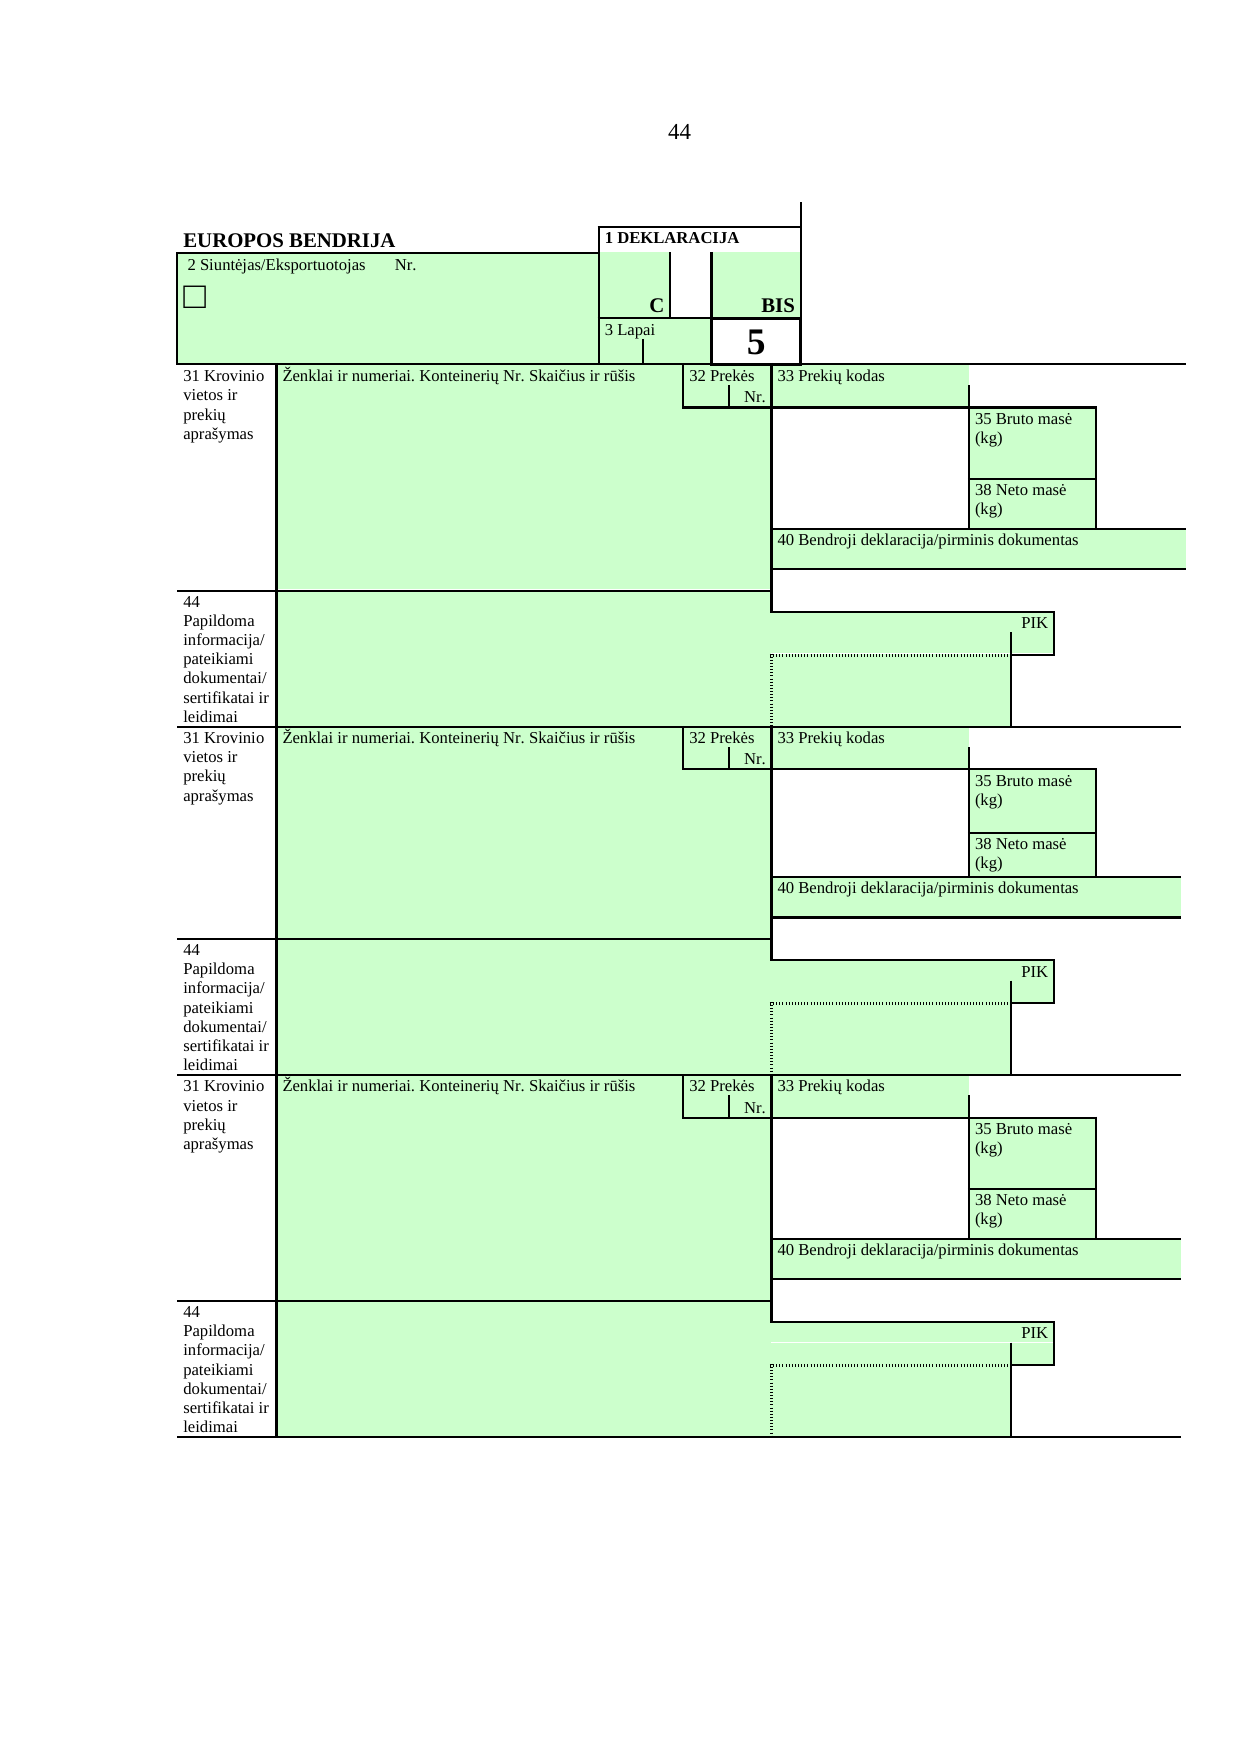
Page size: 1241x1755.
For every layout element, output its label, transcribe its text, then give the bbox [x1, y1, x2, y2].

table_cell 40 Bendroji deklaracija/pirminis dokumentas [773, 1240, 1181, 1278]
table_cell [1181, 1188, 1186, 1217]
table_cell [1181, 768, 1186, 789]
table_cell [683, 1119, 770, 1300]
table_cell [389, 317, 598, 363]
table_cell [1012, 654, 1181, 726]
table_cell [1181, 981, 1186, 1002]
table_cell [1181, 811, 1186, 832]
table_cell 40 Bendroji deklaracija/pirminis dokumentas [773, 530, 1186, 568]
table_cell [278, 940, 771, 1074]
table_cell Ženklai ir numeriai. Konteinerių Nr. Skaičius ir rūšis [278, 365, 683, 589]
table_cell [773, 409, 968, 428]
table_cell [1055, 1321, 1096, 1342]
table_cell [773, 1119, 968, 1138]
table_cell [773, 385, 968, 406]
table_cell 31 Krovinio vietos ir prekių aprašymas [177, 1076, 275, 1300]
table_cell [773, 1280, 1181, 1300]
table_cell [1096, 959, 1181, 981]
table_cell [1055, 981, 1096, 1002]
table_cell [1181, 832, 1186, 855]
table_cell 33 Prekių kodas [773, 365, 969, 385]
table_cell [1181, 1343, 1186, 1364]
table_cell [802, 317, 1186, 363]
table_cell [1181, 855, 1186, 876]
table_cell [1181, 1436, 1186, 1488]
table_cell [683, 770, 770, 938]
table_cell [969, 365, 1186, 385]
table_cell [1012, 632, 1053, 653]
table_cell 31 Krovinio vietos ir prekių aprašymas [177, 365, 275, 589]
table_cell [1012, 981, 1053, 1002]
table_cell [773, 1095, 968, 1117]
table_cell [773, 832, 968, 855]
table_cell [773, 747, 968, 768]
table_header [177, 202, 800, 226]
table_cell [1181, 1488, 1186, 1509]
table_cell 38 Neto masė (kg) [970, 480, 1095, 528]
table_cell [771, 632, 1010, 653]
table_cell [1096, 981, 1181, 1002]
table_cell [1181, 1300, 1186, 1321]
table_cell [773, 770, 968, 789]
table_cell [773, 811, 968, 832]
table_cell [773, 506, 968, 528]
table_cell [1097, 1117, 1181, 1238]
table_cell 3 Lapai [600, 319, 710, 339]
table_cell [1055, 611, 1096, 632]
table_cell [684, 1095, 728, 1117]
table_cell 31 Krovinio vietos ir prekių aprašymas [177, 728, 275, 938]
table_cell [1181, 1095, 1186, 1117]
table_cell [1181, 1321, 1186, 1342]
table_cell [1012, 1343, 1053, 1364]
table_cell Ženklai ir numeriai. Konteinerių Nr. Skaičius ir rūšis [278, 728, 683, 938]
table_cell [1181, 1117, 1186, 1138]
table_cell [970, 747, 1181, 768]
table_cell [771, 1364, 1010, 1436]
table_cell [1181, 916, 1186, 938]
table_cell [969, 1076, 1181, 1095]
table_cell [1181, 1217, 1186, 1238]
table_cell 38 Neto masė (kg) [970, 1190, 1095, 1238]
table_cell 38 Neto masė (kg) [970, 834, 1095, 876]
table_cell [771, 1343, 1010, 1364]
table_cell [177, 1438, 276, 1509]
table_cell [1055, 632, 1096, 653]
table_cell [1181, 1364, 1186, 1436]
table_cell [970, 1095, 1181, 1117]
table_cell [773, 590, 1186, 611]
table_cell [771, 981, 1010, 1002]
table_cell [773, 855, 968, 876]
table_cell [1181, 790, 1186, 811]
table_cell [1097, 768, 1181, 876]
table_cell Ženklai ir numeriai. Konteinerių Nr. Skaičius ir rūšis [278, 1076, 683, 1300]
table_header [802, 202, 1186, 252]
table_cell 40 Bendroji deklaracija/pirminis dokumentas [773, 878, 1181, 916]
table_cell [278, 1302, 771, 1436]
table_cell [1055, 959, 1096, 981]
table_cell [773, 1138, 968, 1159]
table_cell [276, 1488, 1181, 1509]
table_cell [1181, 632, 1186, 653]
table_cell [773, 790, 968, 811]
table_cell [1181, 959, 1186, 981]
table_cell [773, 428, 968, 449]
table_cell 2 Siuntėjas/Eksportuotojas □ [178, 254, 389, 317]
table_cell [178, 317, 389, 363]
table_cell [1097, 406, 1186, 528]
table_cell [1181, 876, 1186, 916]
table_cell PIK [771, 1323, 1053, 1342]
table_cell [1181, 1238, 1186, 1278]
table_cell [600, 339, 642, 363]
table_cell [684, 747, 728, 768]
table_cell [276, 1438, 1181, 1488]
table_cell 44 Papildoma informacija/ pateikiami dokumentai/sertifikatai ir leidimai [177, 1302, 275, 1436]
table_cell [1096, 1343, 1181, 1364]
table_cell [1096, 611, 1181, 632]
table_cell [1181, 1278, 1186, 1300]
table_cell [773, 938, 1181, 959]
table_cell 32 Prekės [684, 1076, 770, 1095]
table_cell [771, 1002, 1010, 1074]
table_cell [644, 339, 710, 363]
table_cell [773, 1217, 968, 1238]
table_cell [1181, 726, 1186, 747]
table_cell [1181, 654, 1186, 726]
table_cell Europos bendrija [177, 226, 598, 252]
table_cell 35 Bruto masė (kg) [970, 770, 1095, 832]
table_cell [671, 252, 710, 317]
table_cell Nr. [389, 254, 598, 317]
table_cell Nr. [730, 747, 770, 768]
table_cell Nr. [730, 385, 770, 406]
table_cell [970, 385, 1186, 406]
table_cell 32 Prekės [684, 365, 770, 385]
table_cell [1181, 1074, 1186, 1095]
table_cell [773, 919, 1181, 938]
table_cell [1181, 611, 1186, 632]
table_cell 35 Bruto masė (kg) [970, 1119, 1095, 1188]
table_cell 1 DEKLARACIJA [600, 228, 800, 252]
table_cell 33 Prekių kodas [773, 728, 969, 747]
table_cell [683, 409, 770, 589]
table_cell 32 Prekės [684, 728, 770, 747]
table_cell [1181, 1138, 1186, 1159]
table_cell PIK [771, 613, 1053, 632]
table_cell [278, 592, 771, 726]
table_cell [773, 1159, 968, 1217]
table_cell [1012, 1002, 1181, 1074]
table_cell [773, 449, 968, 506]
table_cell [1096, 632, 1181, 653]
table_cell BIS [713, 252, 800, 317]
table_cell [1181, 938, 1186, 959]
table_cell [969, 728, 1181, 747]
table_cell [773, 1300, 1181, 1321]
table_cell PIK [771, 961, 1053, 981]
table_cell C [600, 252, 669, 317]
table_cell Nr. [730, 1095, 770, 1117]
table_cell [1012, 1364, 1181, 1436]
table_cell [771, 654, 1010, 726]
table_cell 44 Papildoma informacija/ pateikiami dokumentai/sertifikatai ir leidimai [177, 592, 275, 726]
table_cell [684, 385, 728, 406]
table_cell 35 Bruto masė (kg) [970, 409, 1095, 478]
table_cell 5 [713, 320, 799, 363]
table_cell [1055, 1343, 1096, 1364]
table_cell 44 Papildoma informacija/ pateikiami dokumentai/sertifikatai ir leidimai [177, 940, 275, 1074]
table_cell [802, 252, 1186, 317]
table_cell [1181, 747, 1186, 768]
table_cell 33 Prekių kodas [773, 1076, 969, 1095]
table_cell [1181, 1002, 1186, 1074]
table_cell [773, 570, 1186, 589]
table_cell [1096, 1321, 1181, 1342]
table_cell [1181, 1159, 1186, 1188]
